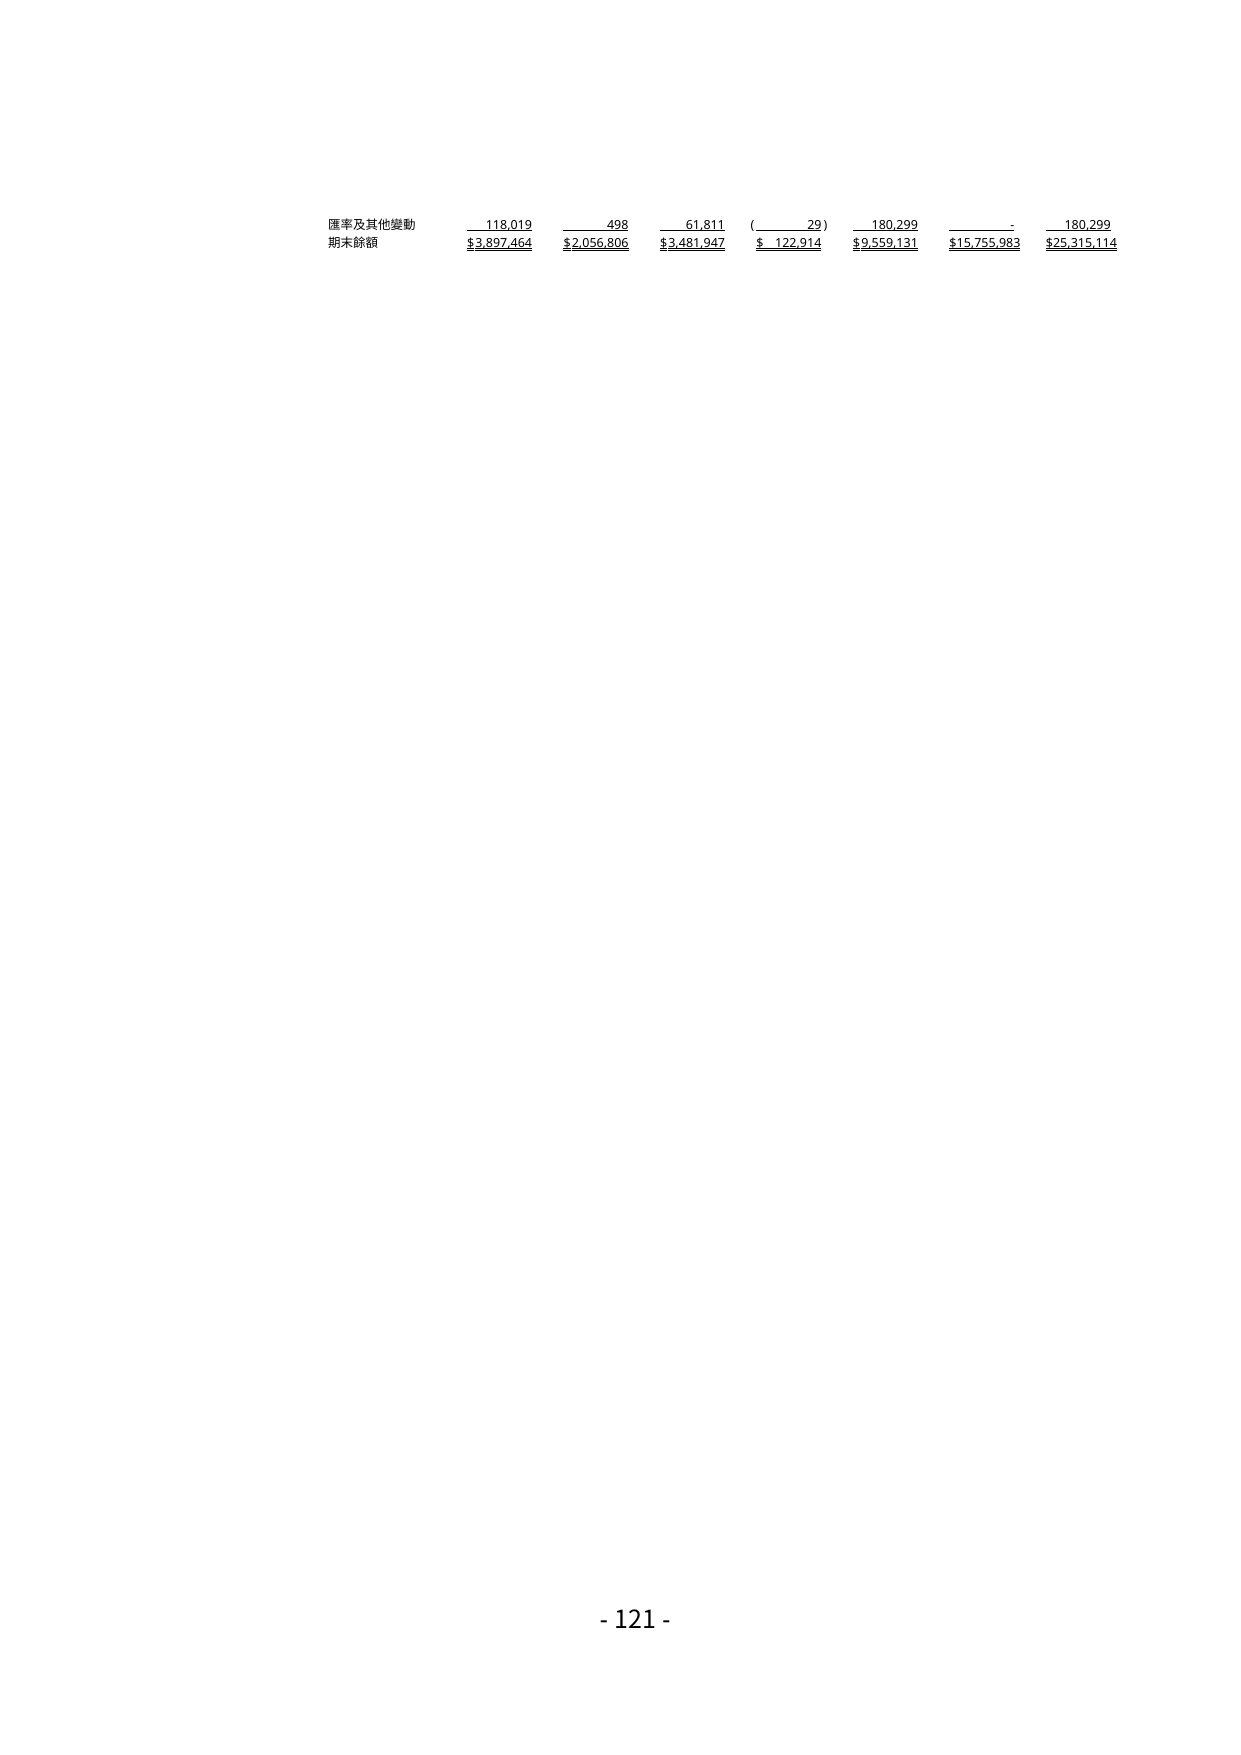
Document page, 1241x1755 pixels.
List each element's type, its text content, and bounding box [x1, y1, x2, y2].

table_cell [447, 215, 455, 233]
table_cell [447, 233, 455, 251]
table_cell $ 15,755,983 [938, 233, 1026, 251]
table_cell [544, 215, 552, 233]
table_cell 180,299 [841, 215, 929, 233]
table_cell [930, 215, 937, 233]
table_cell [640, 215, 648, 233]
table_cell $ 25,315,114 [1034, 233, 1122, 251]
table_cell $ 9,559,131 [841, 233, 929, 251]
table_cell [1026, 233, 1034, 251]
table_cell $ 3,897,464 [455, 233, 544, 251]
table_cell [640, 233, 648, 251]
table_cell $ 2,056,806 [552, 233, 640, 251]
table_cell 期末餘額 [325, 233, 447, 251]
table_cell [930, 233, 937, 251]
table_cell 118,019 [455, 215, 544, 233]
table_cell ( 29 ) [745, 215, 833, 233]
table_cell [737, 215, 744, 233]
table_cell 匯率及其他變動 [325, 215, 447, 233]
table_cell - [938, 215, 1026, 233]
table_cell 61,811 [648, 215, 737, 233]
table_cell [1026, 215, 1034, 233]
table_cell [833, 233, 841, 251]
table_cell [833, 215, 841, 233]
table_cell [737, 233, 744, 251]
table_cell 498 [552, 215, 640, 233]
table_cell [544, 233, 552, 251]
table_cell 180,299 [1034, 215, 1122, 233]
table_cell $ 122,914 [745, 233, 833, 251]
table_cell $ 3,481,947 [648, 233, 737, 251]
